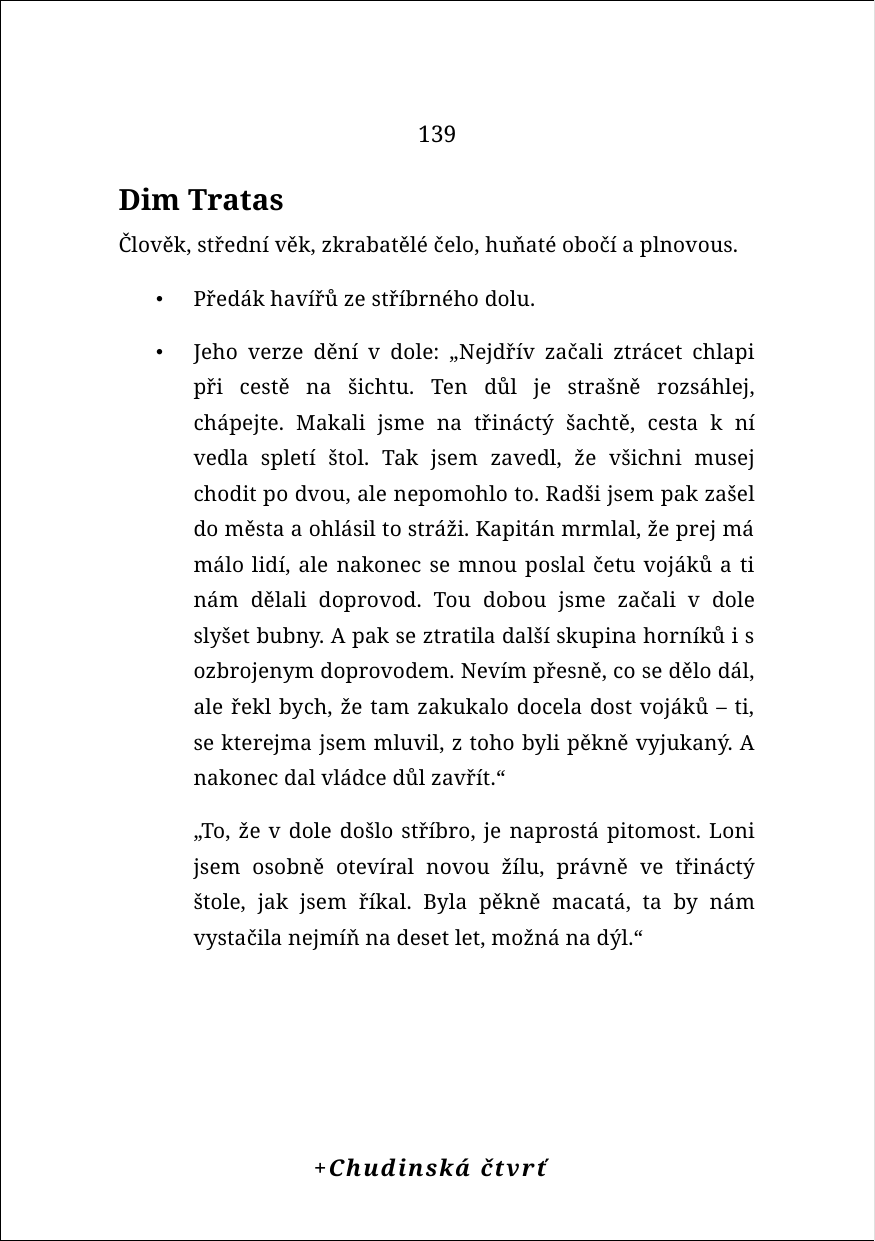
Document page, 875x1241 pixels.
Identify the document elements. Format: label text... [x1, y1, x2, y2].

list Předák havířů ze stříbrného dolu. [156, 284, 756, 312]
list Jeho verze dění v dole: „Nejdřív začali ztrácet chlapi při cestě na šichtu. Ten důl je strašně rozsáhlej, chápejte. Makali jsme na třináctý šachtě, cesta k ní vedla spletí štol. Tak jsem zavedl, že všichni musej chodit po dvou, ale nepomohlo to. Radši jsem pak zašel do města a ohlásil to stráži. Kapitán mrmlal, že prej má málo lidí, ale nakonec se mnou poslal četu vojáků a ti nám dělali doprovod. Tou dobou jsme začali v dole slyšet bubny. A pak se ztratila další skupina horníků i s ozbrojenym doprovodem. Nevím přesně, co se dělo dál, ale řekl bych, že tam zakukalo docela dost vojáků – ti, se kterejma jsem mluvil, z toho byli pěkně vyjukaný. A nakonec dal vládce důl zavřít.“ [156, 337, 756, 792]
text Člověk, střední věk, zkrabatělé čelo, huňaté obočí a plnovous. [118, 230, 756, 259]
subtitle Dim Tratas [118, 179, 756, 219]
list „To, že v dole došlo stříbro, je naprostá pitomost. Loni jsem osobně otevíral novou žílu, právně ve třináctý štole, jak jsem říkal. Byla pěkně macatá, ta by nám vystačila nejmíň na deset let, možná na dýl.“ [156, 816, 756, 951]
